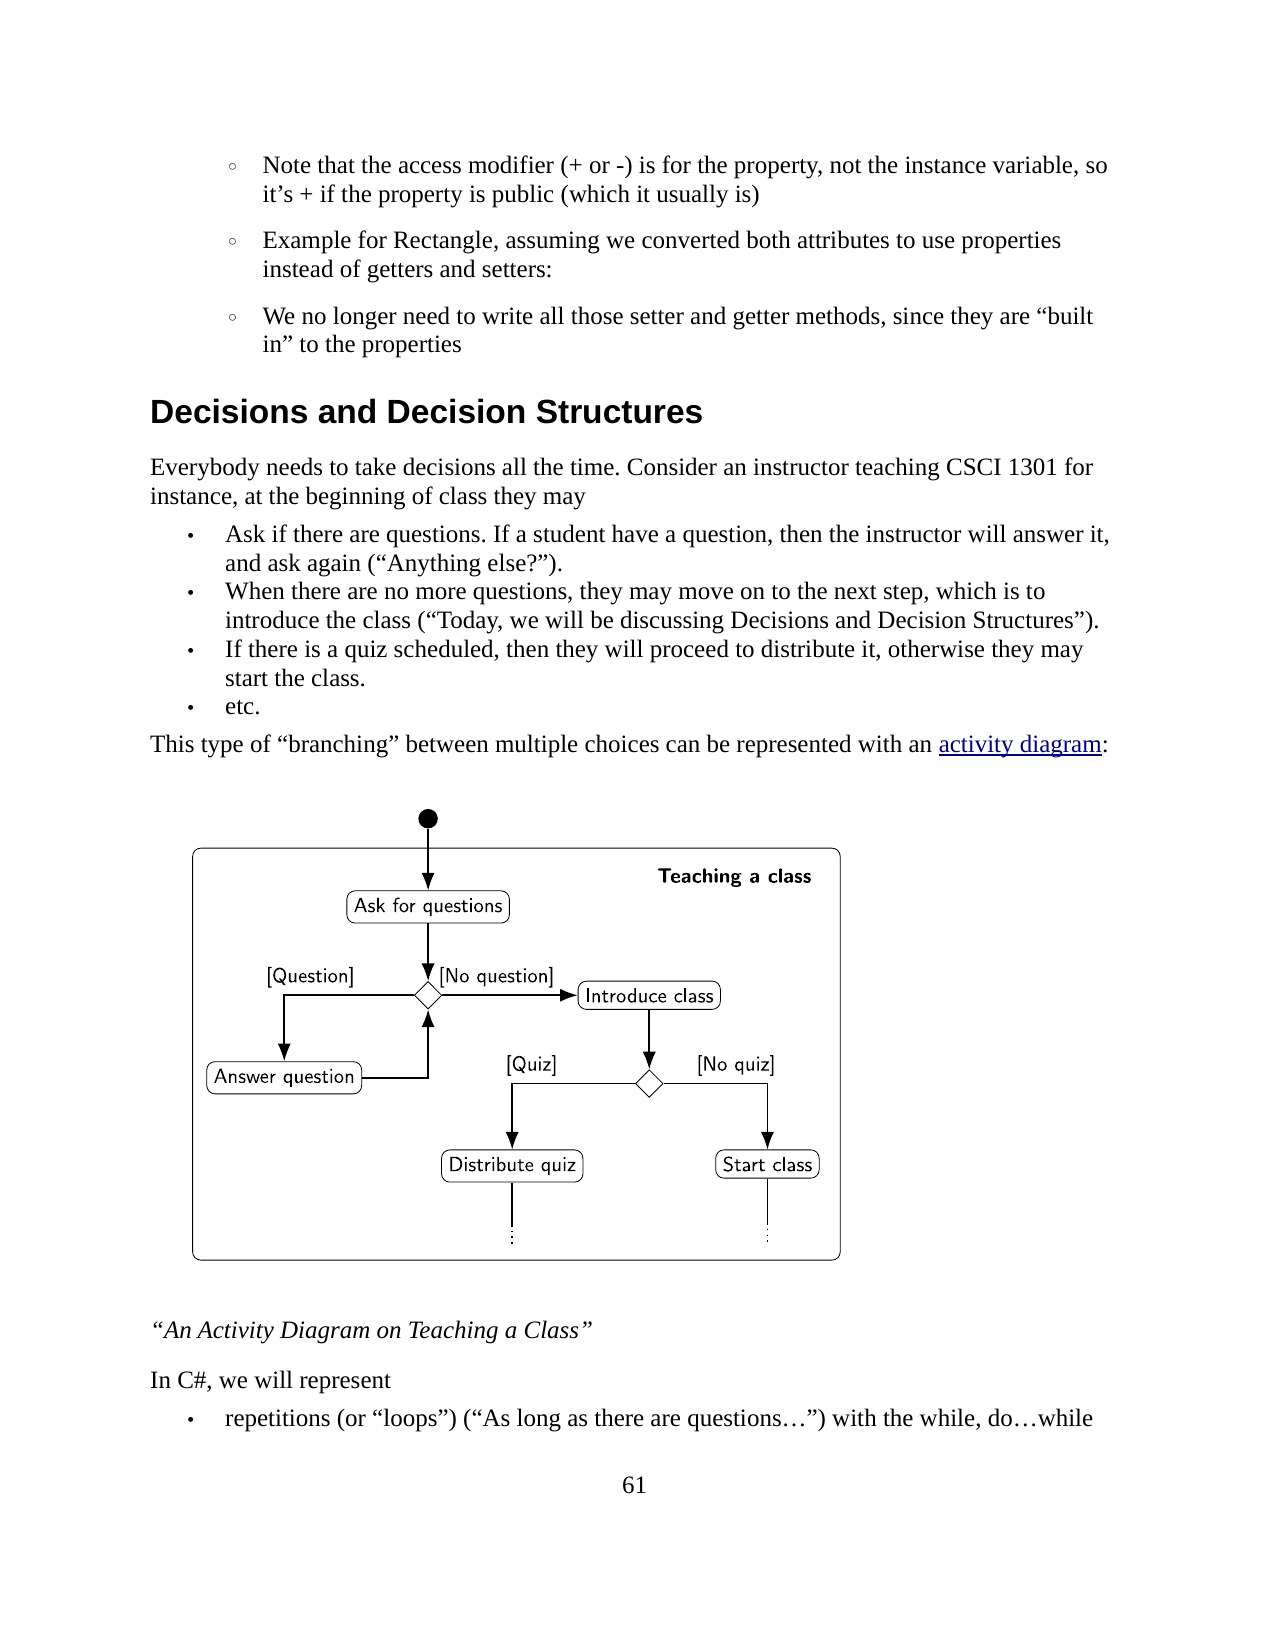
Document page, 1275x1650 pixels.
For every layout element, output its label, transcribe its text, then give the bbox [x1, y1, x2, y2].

text Everybody needs to take decisions all the time. Consider an instructor teaching CSCI 1301 for instance, at the beginning of class they may [150, 452, 1125, 510]
list Example for Rectangle, assuming we converted both attributes to use properties instead of getters and setters: [225, 225, 1125, 283]
list Ask if there are questions. If a student have a question, then the instructor will answer it, and ask again (“Anything else?”). [187, 519, 1125, 576]
subtitle Decisions and Decision Structures [150, 392, 1125, 431]
list repetitions (or “loops”) (“As long as there are questions…”) with the while, do…while [187, 1403, 1125, 1432]
list etc. [187, 691, 1125, 720]
list Note that the access modifier (+ or -) is for the property, not the instance variable, so it’s + if the property is public (which it usually is) [225, 150, 1125, 207]
list When there are no more questions, they may move on to the next step, which is to introduce the class (“Today, we will be discussing Decisions and Decision Structures”). [187, 576, 1125, 634]
list If there is a quiz scheduled, then they will proceed to distribute it, otherwise they may start the class. [187, 634, 1125, 691]
text This type of “branching” between multiple choices can be represented with an activity diagram: [150, 729, 1125, 758]
text In C#, we will represent [150, 1365, 1125, 1394]
text “An Activity Diagram on Teaching a Class” [150, 1315, 1125, 1344]
list We no longer need to write all those setter and getter methods, since they are “built in” to the properties [225, 301, 1125, 358]
